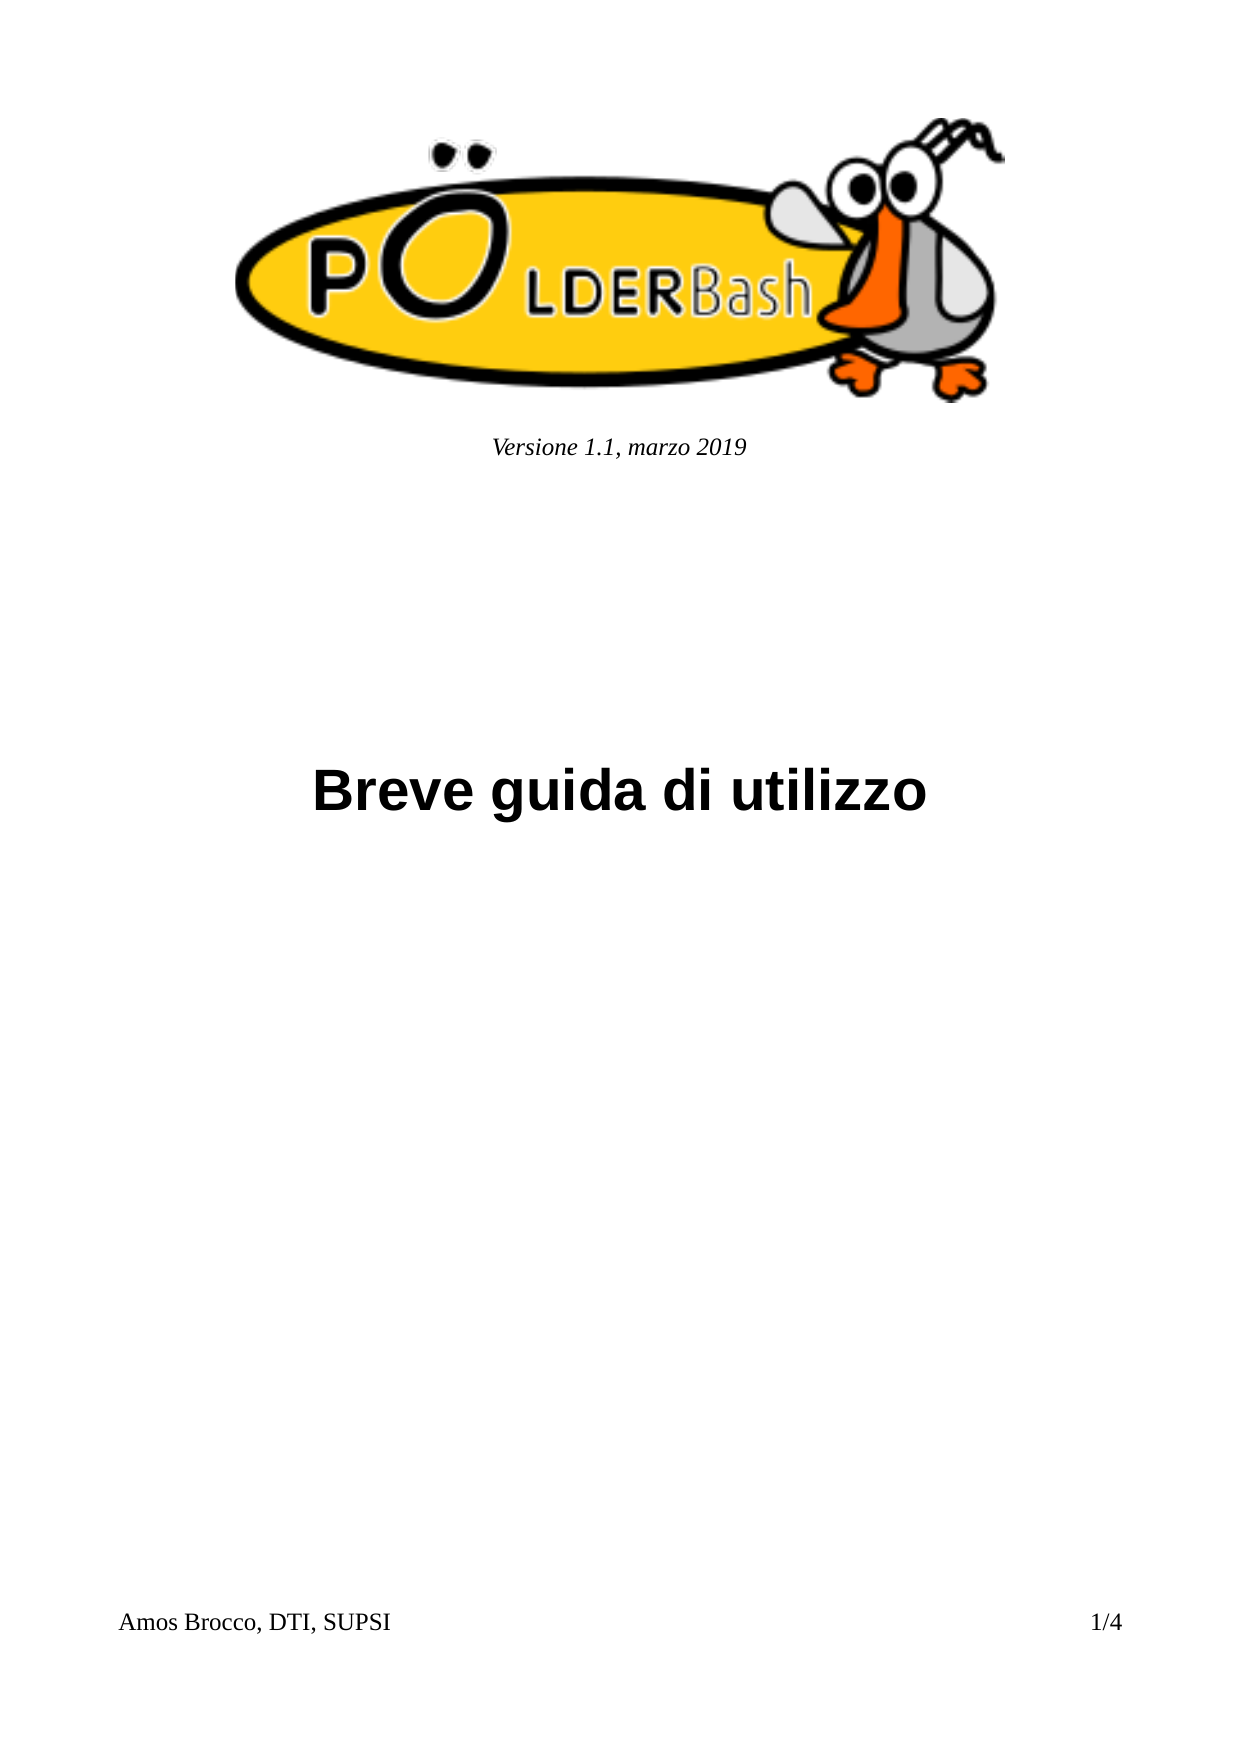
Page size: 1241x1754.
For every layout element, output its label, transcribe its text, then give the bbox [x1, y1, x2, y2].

picture [235, 118, 1005, 403]
text Versione 1.1, marzo 2019 [118, 432, 1122, 460]
title Breve guida di utilizzo [118, 756, 1122, 823]
